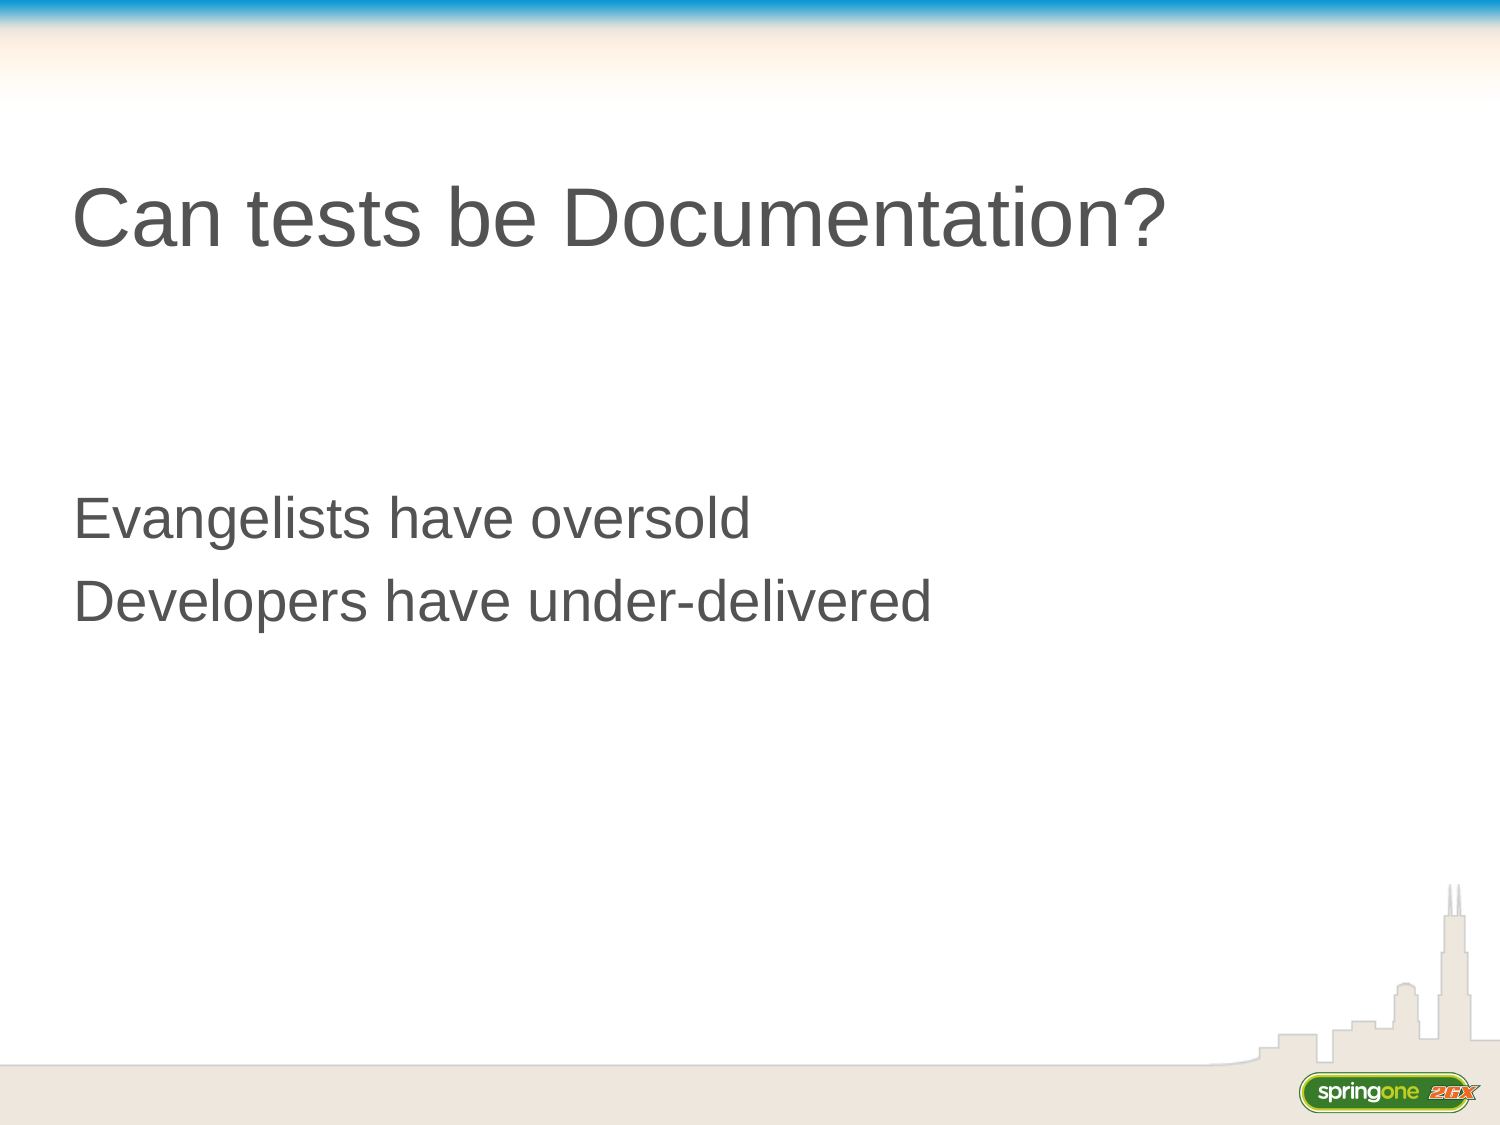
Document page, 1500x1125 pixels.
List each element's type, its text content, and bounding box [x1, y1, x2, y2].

subtitle Evangelists have oversold Developers have under-delivered [73, 185, 1452, 928]
title Can tests be Documentation? [56, 123, 1438, 302]
picture [0, 3, 1500, 1125]
